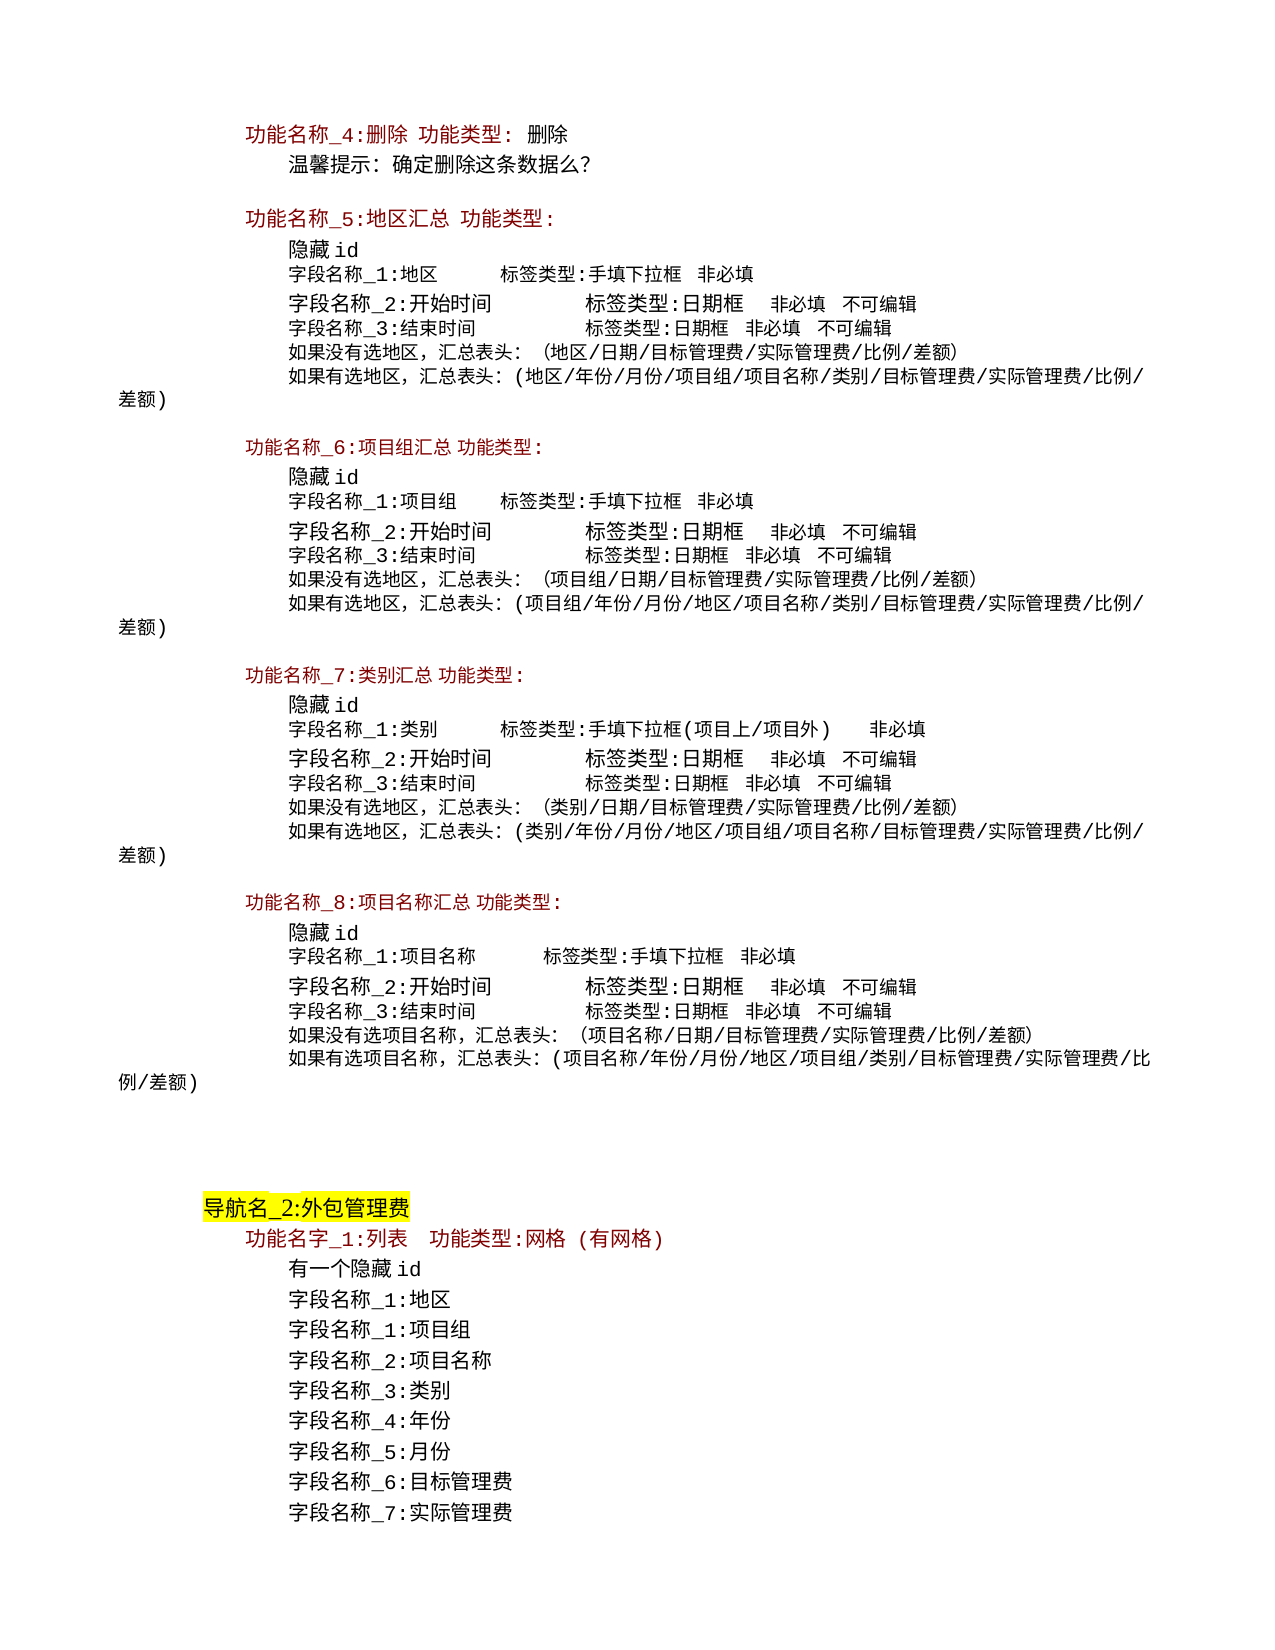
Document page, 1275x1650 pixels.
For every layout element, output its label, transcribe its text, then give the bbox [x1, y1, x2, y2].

text 如果没有选地区，汇总表头：（类别/日期/目标管理费/实际管理费/比例/差额） [118, 797, 1157, 821]
text 字段名称_6:目标管理费 [118, 1466, 1157, 1496]
text 如果有选地区，汇总表头：(项目组/年份/月份/地区/项目名称/类别/目标管理费/实际管理费/比例/差额) [118, 593, 1157, 641]
text 功能名称_4:删除 功能类型: 删除 [118, 118, 1157, 148]
text 字段名称_2:开始时间 标签类型:日期框 非必填 不可编辑 [118, 287, 1157, 318]
text 如果有选地区，汇总表头：(地区/年份/月份/项目组/项目名称/类别/目标管理费/实际管理费/比例/差额) [118, 365, 1157, 413]
text 字段名称_7:实际管理费 [118, 1496, 1157, 1526]
text 字段名称_2:开始时间 标签类型:日期框 非必填 不可编辑 [118, 742, 1157, 773]
text 字段名称_5:月份 [118, 1435, 1157, 1466]
text 字段名称_3:类别 [118, 1374, 1157, 1405]
text 字段名称_2:项目名称 [118, 1344, 1157, 1374]
text 功能名字_1:列表 功能类型:网格 (有网格) [118, 1222, 1157, 1253]
text 字段名称_3:结束时间 标签类型:日期框 非必填 不可编辑 [118, 773, 1157, 797]
text 有一个隐藏id [118, 1253, 1157, 1283]
text 字段名称_3:结束时间 标签类型:日期框 非必填 不可编辑 [118, 1001, 1157, 1024]
text 字段名称_2:开始时间 标签类型:日期框 非必填 不可编辑 [118, 515, 1157, 545]
text 功能名称_6:项目组汇总 功能类型: [118, 437, 1157, 461]
text 字段名称_1:类别 标签类型:手填下拉框(项目上/项目外) 非必填 [118, 719, 1157, 742]
text 字段名称_3:结束时间 标签类型:日期框 非必填 不可编辑 [118, 545, 1157, 569]
text 隐藏id [118, 461, 1157, 491]
text 如果有选项目名称，汇总表头：(项目名称/年份/月份/地区/项目组/类别/目标管理费/实际管理费/比例/差额) [118, 1048, 1157, 1096]
text 字段名称_1:项目组 [118, 1313, 1157, 1344]
text 如果没有选项目名称，汇总表头：（项目名称/日期/目标管理费/实际管理费/比例/差额） [118, 1024, 1157, 1048]
text 隐藏id [118, 916, 1157, 946]
text 字段名称_4:年份 [118, 1405, 1157, 1435]
text 字段名称_1:项目名称 标签类型:手填下拉框 非必填 [118, 946, 1157, 970]
text 功能名称_7:类别汇总 功能类型: [118, 664, 1157, 688]
text 如果没有选地区，汇总表头：（地区/日期/目标管理费/实际管理费/比例/差额） [118, 342, 1157, 365]
text 隐藏id [118, 233, 1157, 263]
text 如果没有选地区，汇总表头：（项目组/日期/目标管理费/实际管理费/比例/差额） [118, 569, 1157, 593]
text 字段名称_1:地区 标签类型:手填下拉框 非必填 [118, 263, 1157, 287]
text 温馨提示：确定删除这条数据么？ [118, 148, 1157, 179]
text 隐藏id [118, 688, 1157, 719]
text 功能名称_8:项目名称汇总 功能类型: [118, 892, 1157, 916]
text 字段名称_1:地区 [118, 1283, 1157, 1313]
text 字段名称_3:结束时间 标签类型:日期框 非必填 不可编辑 [118, 318, 1157, 342]
text 功能名称_5:地区汇总 功能类型: [118, 203, 1157, 233]
text 导航名_2:外包管理费 [118, 1191, 1157, 1222]
text 字段名称_2:开始时间 标签类型:日期框 非必填 不可编辑 [118, 970, 1157, 1001]
text 如果有选地区，汇总表头：(类别/年份/月份/地区/项目组/项目名称/目标管理费/实际管理费/比例/差额) [118, 821, 1157, 868]
text 字段名称_1:项目组 标签类型:手填下拉框 非必填 [118, 491, 1157, 515]
